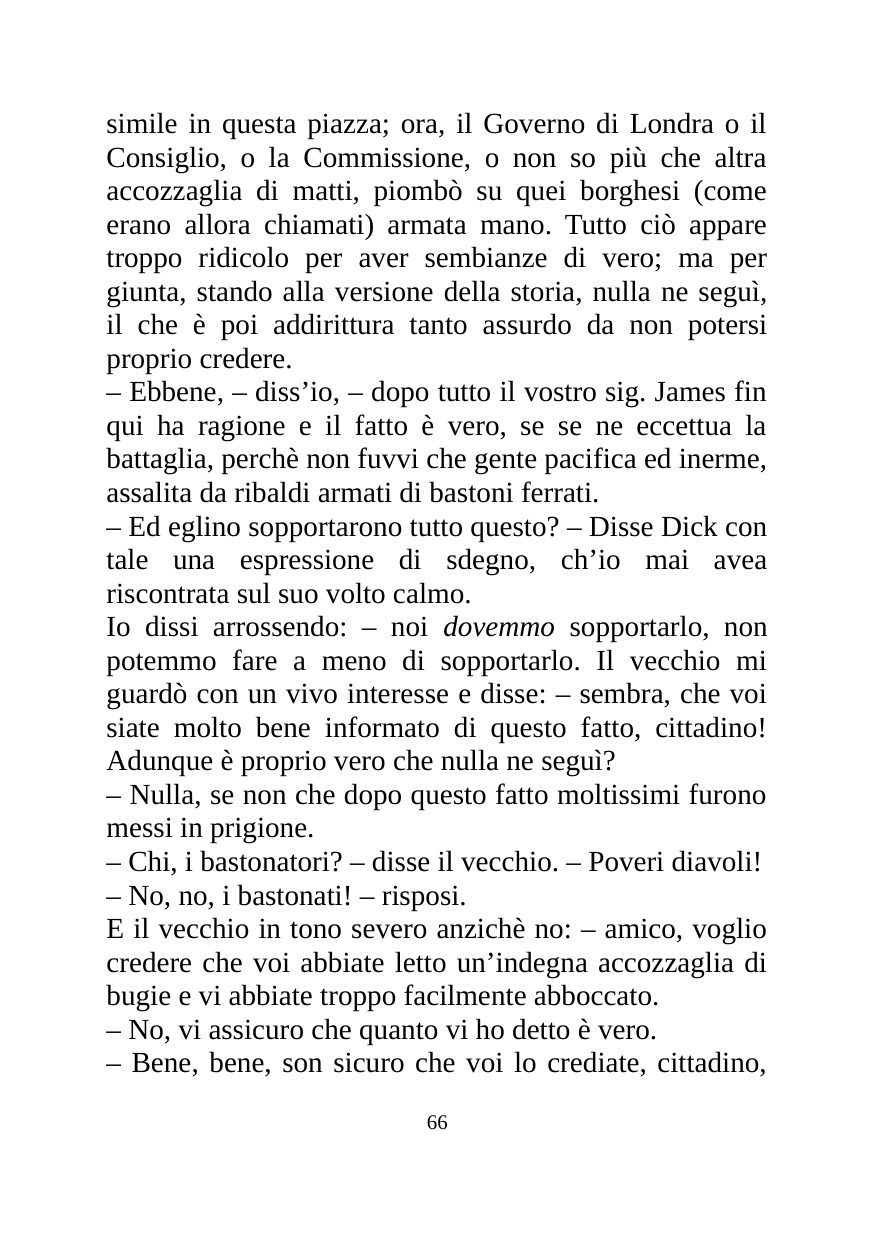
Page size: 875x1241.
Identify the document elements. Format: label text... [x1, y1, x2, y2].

text – Nulla, se non che dopo questo fatto moltissimi furono messi in prigione. [106, 777, 768, 844]
text – Bene, bene, son sicuro che voi lo crediate, cittadino, [106, 1045, 768, 1079]
text – Ed eglino sopportarono tutto questo? – Disse Dick con tale una espressione di sdegno, ch’io mai avea riscontrata sul suo volto calmo. [106, 509, 768, 609]
text E il vecchio in tono severo anzichè no: – amico, voglio credere che voi abbiate letto un’indegna accozzaglia di bugie e vi abbiate troppo facilmente abboccato. [106, 911, 768, 1012]
text – No, no, i bastonati! – risposi. [106, 878, 768, 911]
text – No, vi assicuro che quanto vi ho detto è vero. [106, 1012, 768, 1045]
text simile in questa piazza; ora, il Governo di Londra o il Consiglio, o la Commissione, o non so più che altra accozzaglia di matti, piombò su quei borghesi (come erano allora chiamati) armata mano. Tutto ciò appare troppo ridicolo per aver sembianze di vero; ma per giunta, stando alla versione della storia, nulla ne seguì, il che è poi addirittura tanto assurdo da non potersi proprio credere. [106, 106, 768, 374]
text Io dissi arrossendo: – noi dovemmo sopportarlo, non potemmo fare a meno di sopportarlo. Il vecchio mi guardò con un vivo interesse e disse: – sembra, che voi siate molto bene informato di questo fatto, cittadino! Adunque è proprio vero che nulla ne seguì? [106, 609, 768, 777]
text – Ebbene, – diss’io, – dopo tutto il vostro sig. James fin qui ha ragione e il fatto è vero, se se ne eccettua la battaglia, perchè non fuvvi che gente pacifica ed inerme, assalita da ribaldi armati di bastoni ferrati. [106, 374, 768, 509]
text – Chi, i bastonatori? – disse il vecchio. – Poveri diavoli! [106, 844, 768, 878]
